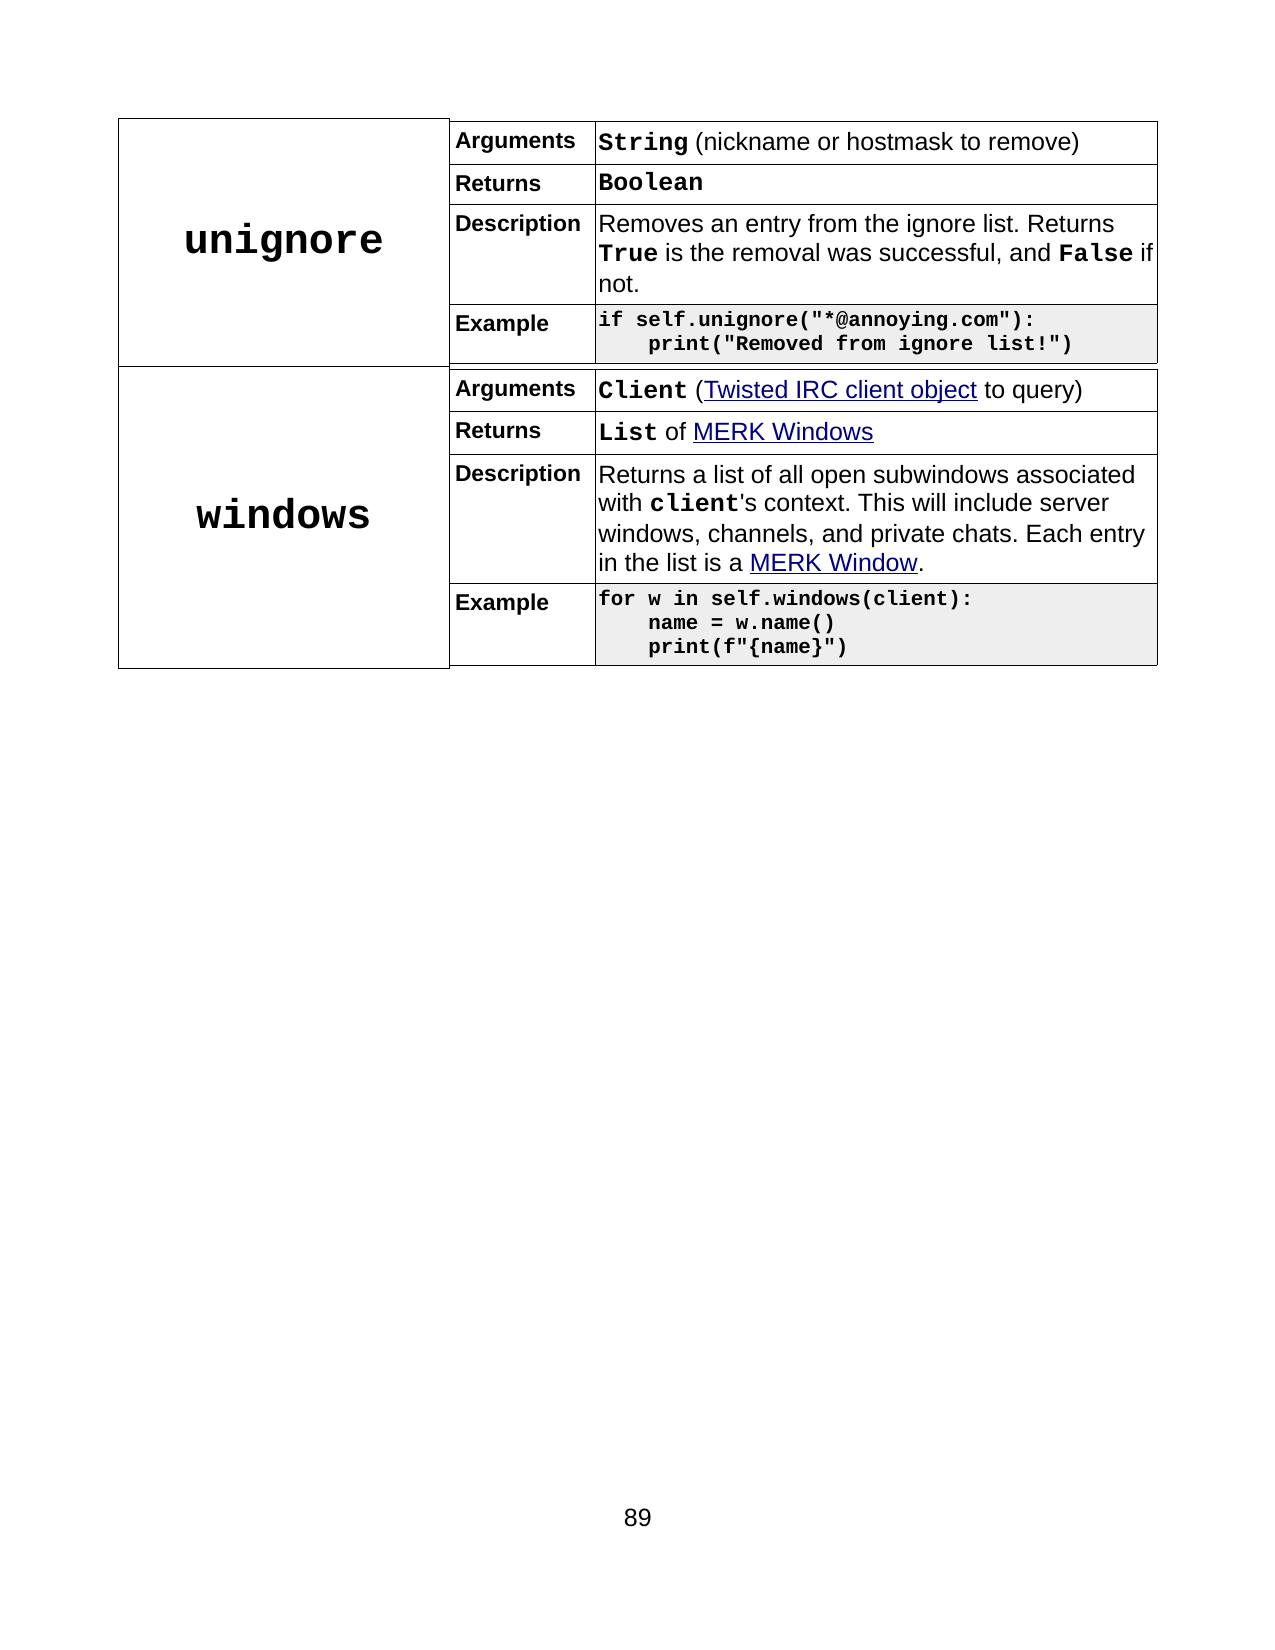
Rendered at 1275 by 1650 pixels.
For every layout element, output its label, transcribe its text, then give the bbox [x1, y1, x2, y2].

table_cell Boolean [596, 165, 1157, 204]
table_cell if self.unignore("*@annoying.com"): print("Removed from ignore list!") [596, 305, 1157, 362]
table_header Client (Twisted IRC client object to query) [596, 370, 1157, 411]
table_cell Description [450, 455, 595, 583]
table_header Arguments [450, 370, 595, 411]
table_cell List of MERK Windows [596, 412, 1157, 454]
table_header String (nickname or hostmask to remove) [596, 122, 1157, 164]
table_cell Returns [450, 165, 595, 204]
table_cell Description [450, 205, 595, 304]
table_cell Returns a list of all open subwindows associated with client's context. This will include server windows, channels, and private chats. Each entry in the list is a MERK Window. [596, 455, 1157, 583]
table_cell unignore [119, 119, 449, 366]
table_cell Example [450, 305, 595, 362]
table_header Arguments [450, 122, 595, 164]
table_cell Example [450, 584, 595, 665]
table_cell Returns [450, 412, 595, 454]
table_cell windows [119, 367, 449, 668]
table_cell Removes an entry from the ignore list. Returns True is the removal was successful, and False if not. [596, 205, 1157, 304]
table_cell for w in self.windows(client): name = w.name() print(f"{name}") [596, 584, 1157, 665]
